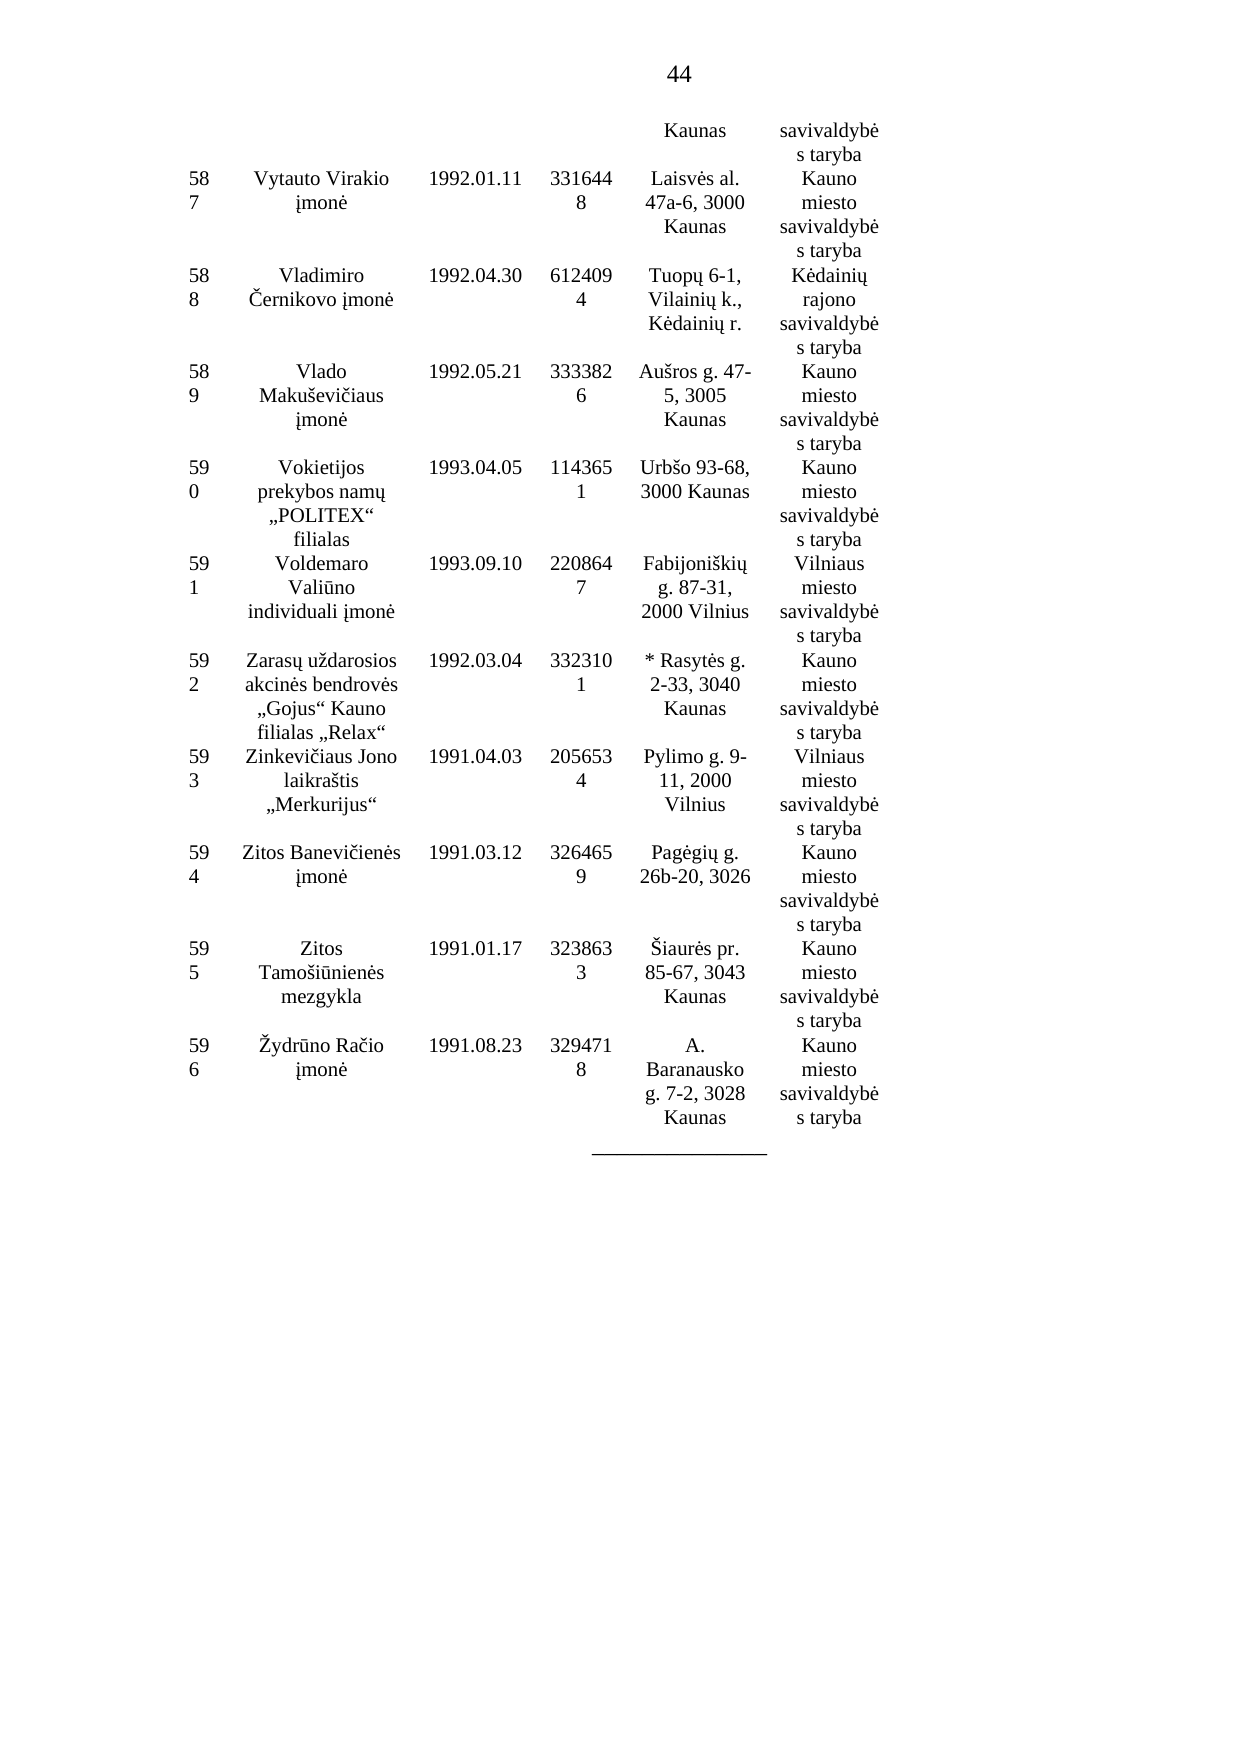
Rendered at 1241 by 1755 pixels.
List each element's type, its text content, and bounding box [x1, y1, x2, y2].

table_cell Kėdainių rajono savivaldybės taryba [765, 263, 894, 359]
table_cell Žydrūno Račio įmonė [229, 1033, 414, 1129]
table_cell [894, 166, 1055, 262]
table_cell 592 [177, 648, 229, 744]
table_cell Kauno miesto savivaldybės taryba [765, 455, 894, 551]
table_cell Vilniaus miesto savivaldybės taryba [765, 551, 894, 647]
table_cell 1992.04.30 [414, 263, 536, 359]
table_cell [894, 648, 1055, 744]
table_cell [1055, 455, 1181, 551]
table_cell 593 [177, 744, 229, 840]
table_cell Zitos Tamošiūnienės mezgykla [229, 936, 414, 1032]
table_cell Zarasų uždarosios akcinės bendrovės „Gojus“ Kauno filialas „Relax“ [229, 648, 414, 744]
table_cell 6124094 [536, 263, 625, 359]
table_cell Kauno miesto savivaldybės taryba [765, 840, 894, 936]
table_cell 595 [177, 936, 229, 1032]
table_cell [1055, 744, 1181, 840]
table_cell [1055, 359, 1181, 455]
table_cell 1992.03.04 [414, 648, 536, 744]
table_cell Laisvės al. 47a-6, 3000 Kaunas [625, 166, 765, 262]
table_cell 591 [177, 551, 229, 647]
table_cell 2208647 [536, 551, 625, 647]
table_cell 587 [177, 166, 229, 262]
table_cell 3294718 [536, 1033, 625, 1129]
table_cell [1055, 936, 1181, 1032]
table_cell [536, 118, 625, 166]
table_cell 1991.03.12 [414, 840, 536, 936]
table_cell 3333826 [536, 359, 625, 455]
table_cell Vlado Makuševičiaus įmonė [229, 359, 414, 455]
table_cell Aušros g. 47-5, 3005 Kaunas [625, 359, 765, 455]
table_cell [894, 359, 1055, 455]
table_cell Vytauto Virakio įmonė [229, 166, 414, 262]
table_cell [894, 551, 1055, 647]
table_cell [1055, 166, 1181, 262]
table_cell 1992.01.11 [414, 166, 536, 262]
table_cell [894, 263, 1055, 359]
table_cell [1055, 118, 1181, 166]
table_cell [1055, 840, 1181, 936]
table_cell 596 [177, 1033, 229, 1129]
table_cell A. Baranausko g. 7-2, 3028 Kaunas [625, 1033, 765, 1129]
text ______________ [177, 1129, 1181, 1157]
table_cell [894, 744, 1055, 840]
table_cell 3323101 [536, 648, 625, 744]
table_cell Kauno miesto savivaldybės taryba [765, 1033, 894, 1129]
table_cell [229, 118, 414, 166]
table_cell Voldemaro Valiūno individuali įmonė [229, 551, 414, 647]
table_cell 3316448 [536, 166, 625, 262]
table_cell Kauno miesto savivaldybės taryba [765, 166, 894, 262]
table_cell 1991.01.17 [414, 936, 536, 1032]
table_cell [894, 936, 1055, 1032]
table_cell [1055, 551, 1181, 647]
table_cell 1992.05.21 [414, 359, 536, 455]
table_cell Fabijoniškių g. 87-31, 2000 Vilnius [625, 551, 765, 647]
table_cell Urbšo 93-68, 3000 Kaunas [625, 455, 765, 551]
table_cell [894, 455, 1055, 551]
table_cell Zinkevičiaus Jono laikraštis „Merkurijus“ [229, 744, 414, 840]
table_cell [1055, 1033, 1181, 1129]
table_cell [894, 840, 1055, 936]
table_cell [414, 118, 536, 166]
table_cell 594 [177, 840, 229, 936]
table_cell 1993.09.10 [414, 551, 536, 647]
table_cell 1991.04.03 [414, 744, 536, 840]
table_cell Kauno miesto savivaldybės taryba [765, 936, 894, 1032]
table_cell 588 [177, 263, 229, 359]
table_cell [1055, 648, 1181, 744]
table_cell 1993.04.05 [414, 455, 536, 551]
table_cell 3264659 [536, 840, 625, 936]
table_cell Pylimo g. 9-11, 2000 Vilnius [625, 744, 765, 840]
table_cell [894, 118, 1055, 166]
table_cell Pagėgių g. 26b-20, 3026 [625, 840, 765, 936]
table_cell Kauno miesto savivaldybės taryba [765, 359, 894, 455]
table_cell * Rasytės g. 2-33, 3040 Kaunas [625, 648, 765, 744]
table_cell [1055, 263, 1181, 359]
table_cell Kaunas [625, 118, 765, 166]
table_cell Šiaurės pr. 85-67, 3043 Kaunas [625, 936, 765, 1032]
table_cell Vokietijos prekybos namų „POLITEX“ filialas [229, 455, 414, 551]
table_cell [894, 1033, 1055, 1129]
table_cell [177, 118, 229, 166]
table_cell Vladimiro Černikovo įmonė [229, 263, 414, 359]
table_cell Vilniaus miesto savivaldybės taryba [765, 744, 894, 840]
table_cell 590 [177, 455, 229, 551]
table_cell 3238633 [536, 936, 625, 1032]
table_cell 1143651 [536, 455, 625, 551]
table_cell Kauno miesto savivaldybės taryba [765, 648, 894, 744]
table_cell savivaldybės taryba [765, 118, 894, 166]
table_cell Tuopų 6-1, Vilainių k., Kėdainių r. [625, 263, 765, 359]
table_cell 589 [177, 359, 229, 455]
table_cell 2056534 [536, 744, 625, 840]
table_cell Zitos Banevičienės įmonė [229, 840, 414, 936]
table_cell 1991.08.23 [414, 1033, 536, 1129]
